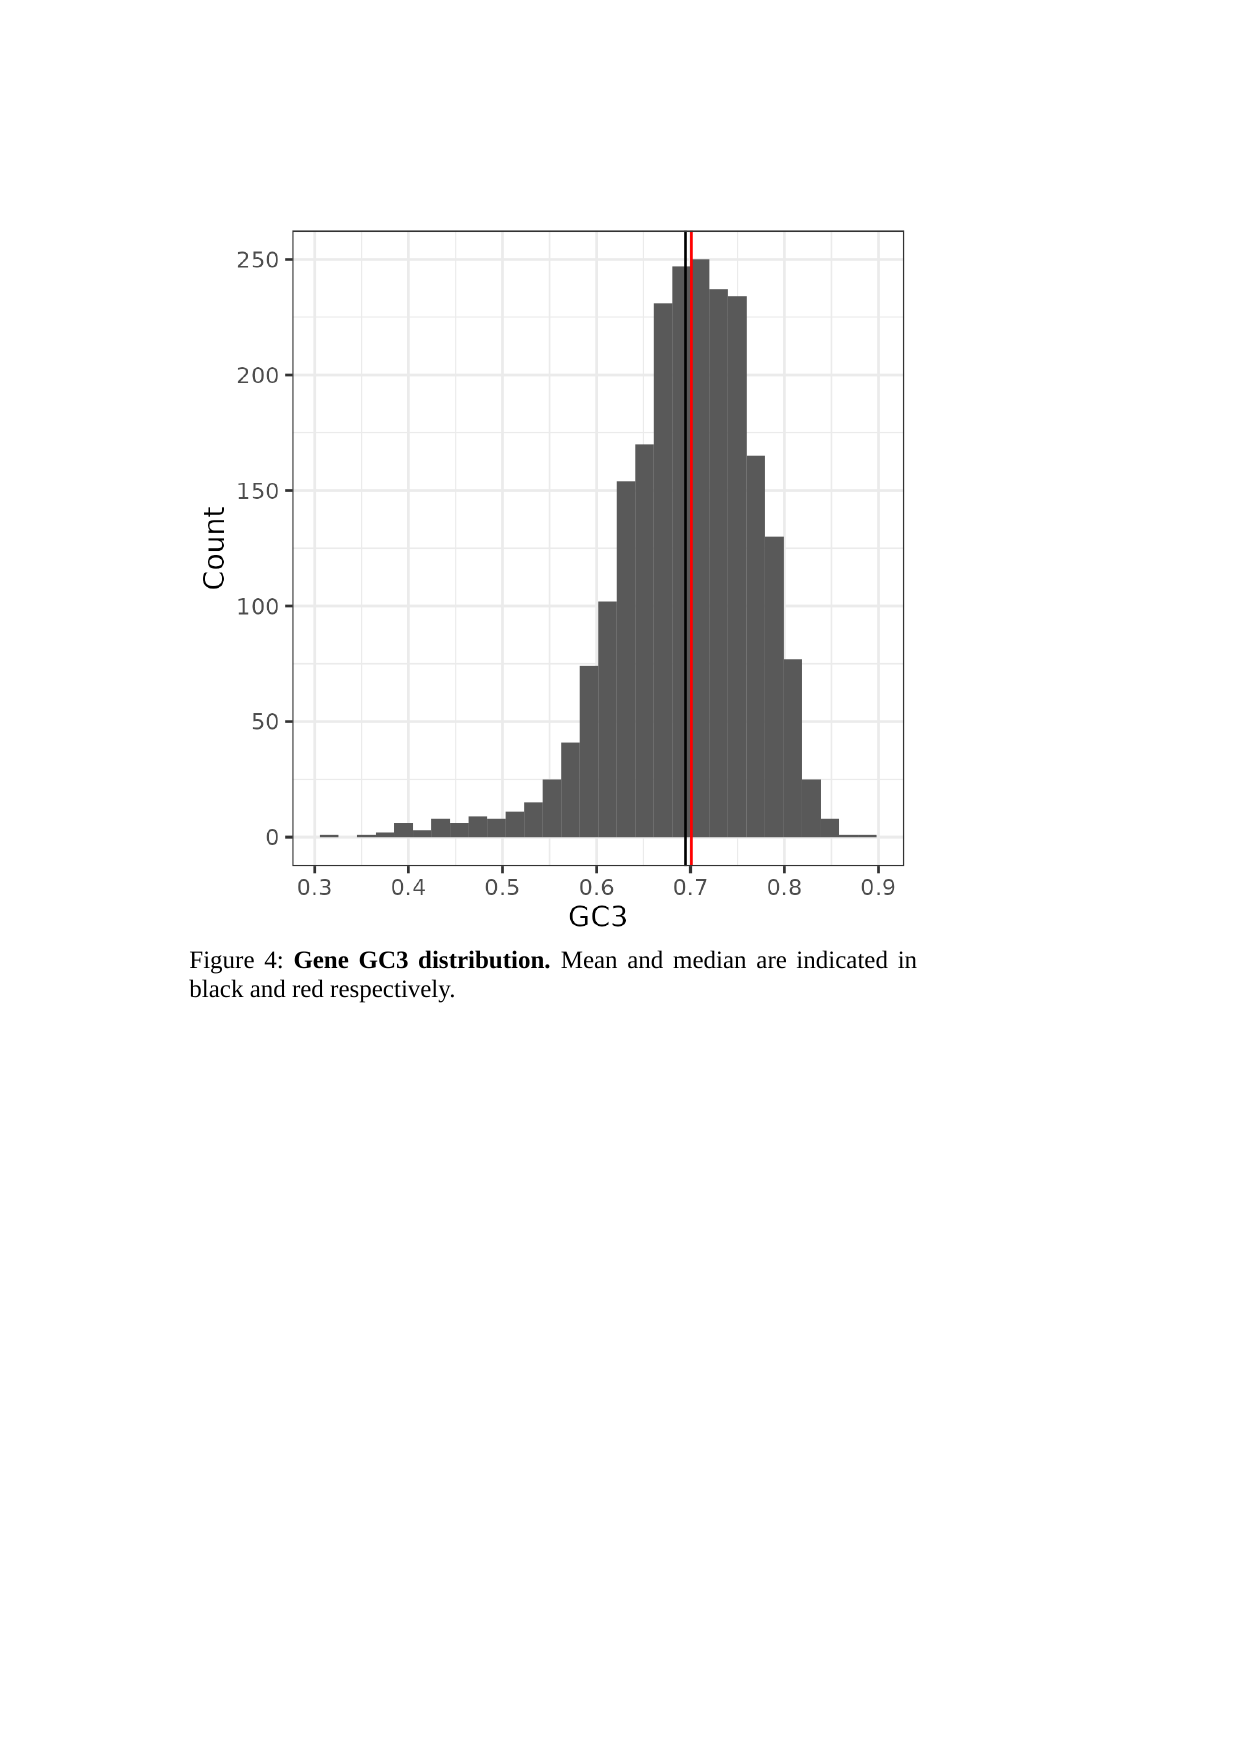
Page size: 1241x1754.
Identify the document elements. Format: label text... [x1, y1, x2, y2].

text Figure 4: Gene GC3 distribution. Mean and median are indicated in black and red respectively. [189, 946, 918, 1003]
picture [189, 216, 918, 946]
